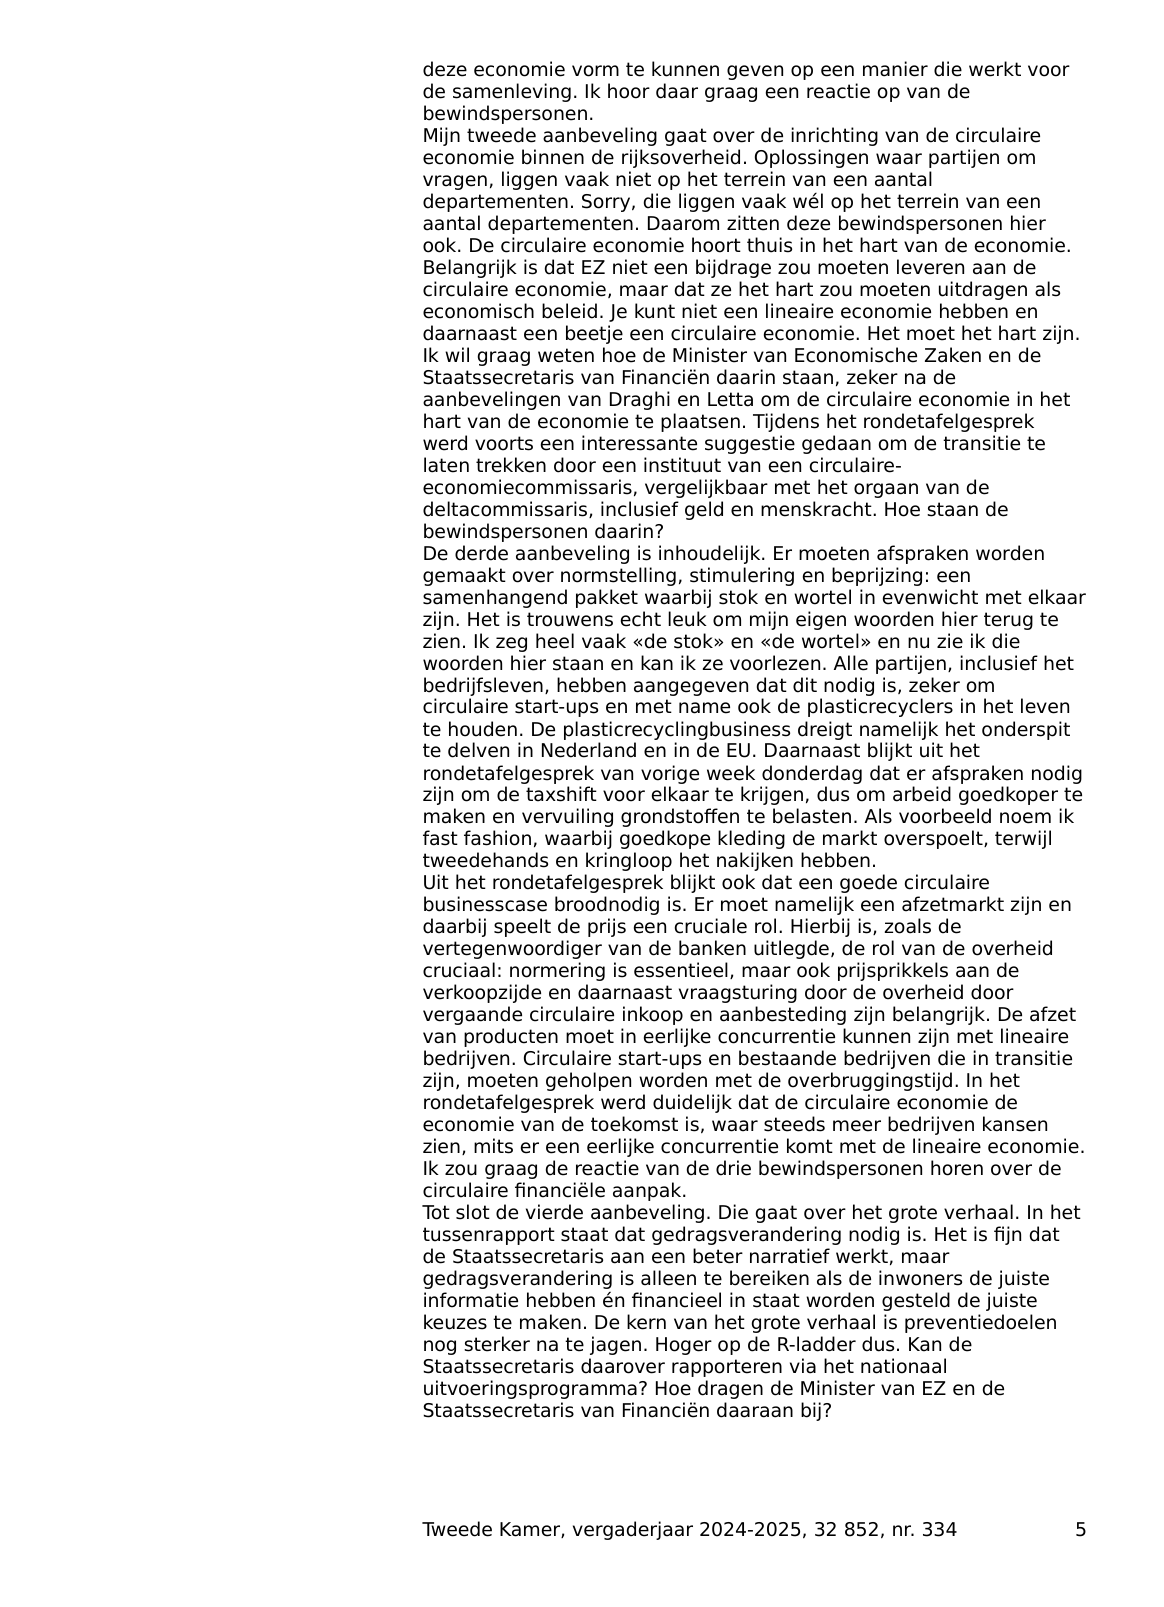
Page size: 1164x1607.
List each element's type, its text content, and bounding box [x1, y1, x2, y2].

text Mijn tweede aanbeveling gaat over de inrichting van de circulaire economie binnen de rijksoverheid. Oplossingen waar partijen om vragen, liggen vaak niet op het terrein van een aantal departementen. Sorry, die liggen vaak wél op het terrein van een aantal departementen. Daarom zitten deze bewindspersonen hier ook. De circulaire economie hoort thuis in het hart van de economie. Belangrijk is dat EZ niet een bijdrage zou moeten leveren aan de circulaire economie, maar dat ze het hart zou moeten uitdragen als economisch beleid. Je kunt niet een lineaire economie hebben en daarnaast een beetje een circulaire economie. Het moet het hart zijn. Ik wil graag weten hoe de Minister van Economische Zaken en de Staatssecretaris van Financiën daarin staan, zeker na de aanbevelingen van Draghi en Letta om de circulaire economie in het hart van de economie te plaatsen. Tijdens het rondetafelgesprek werd voorts een interessante suggestie gedaan om de transitie te laten trekken door een instituut van een circulaire-economiecommissaris, vergelijkbaar met het orgaan van de deltacommissaris, inclusief geld en menskracht. Hoe staan de bewindspersonen daarin? [422, 125, 1087, 543]
text Uit het rondetafelgesprek blijkt ook dat een goede circulaire businesscase broodnodig is. Er moet namelijk een afzetmarkt zijn en daarbij speelt de prijs een cruciale rol. Hierbij is, zoals de vertegenwoordiger van de banken uitlegde, de rol van de overheid cruciaal: normering is essentieel, maar ook prijsprikkels aan de verkoopzijde en daarnaast vraagsturing door de overheid door vergaande circulaire inkoop en aanbesteding zijn belangrijk. De afzet van producten moet in eerlijke concurrentie kunnen zijn met lineaire bedrijven. Circulaire start-ups en bestaande bedrijven die in transitie zijn, moeten geholpen worden met de overbruggingstijd. In het rondetafelgesprek werd duidelijk dat de circulaire economie de economie van de toekomst is, waar steeds meer bedrijven kansen zien, mits er een eerlijke concurrentie komt met de lineaire economie. Ik zou graag de reactie van de drie bewindspersonen horen over de circulaire financiële aanpak. [422, 872, 1087, 1202]
text deze economie vorm te kunnen geven op een manier die werkt voor de samenleving. Ik hoor daar graag een reactie op van de bewindspersonen. [422, 59, 1087, 125]
text Tot slot de vierde aanbeveling. Die gaat over het grote verhaal. In het tussenrapport staat dat gedragsverandering nodig is. Het is fijn dat de Staatssecretaris aan een beter narratief werkt, maar gedragsverandering is alleen te bereiken als de inwoners de juiste informatie hebben én financieel in staat worden gesteld de juiste keuzes te maken. De kern van het grote verhaal is preventiedoelen nog sterker na te jagen. Hoger op de R-ladder dus. Kan de Staatssecretaris daarover rapporteren via het nationaal uitvoeringsprogramma? Hoe dragen de Minister van EZ en de Staatssecretaris van Financiën daaraan bij? [422, 1202, 1087, 1422]
text De derde aanbeveling is inhoudelijk. Er moeten afspraken worden gemaakt over normstelling, stimulering en beprijzing: een samenhangend pakket waarbij stok en wortel in evenwicht met elkaar zijn. Het is trouwens echt leuk om mijn eigen woorden hier terug te zien. Ik zeg heel vaak «de stok» en «de wortel» en nu zie ik die woorden hier staan en kan ik ze voorlezen. Alle partijen, inclusief het bedrijfsleven, hebben aangegeven dat dit nodig is, zeker om circulaire start-ups en met name ook de plasticrecyclers in het leven te houden. De plasticrecyclingbusiness dreigt namelijk het onderspit te delven in Nederland en in de EU. Daarnaast blijkt uit het rondetafelgesprek van vorige week donderdag dat er afspraken nodig zijn om de taxshift voor elkaar te krijgen, dus om arbeid goedkoper te maken en vervuiling grondstoffen te belasten. Als voorbeeld noem ik fast fashion, waarbij goedkope kleding de markt overspoelt, terwijl tweedehands en kringloop het nakijken hebben. [422, 543, 1087, 872]
